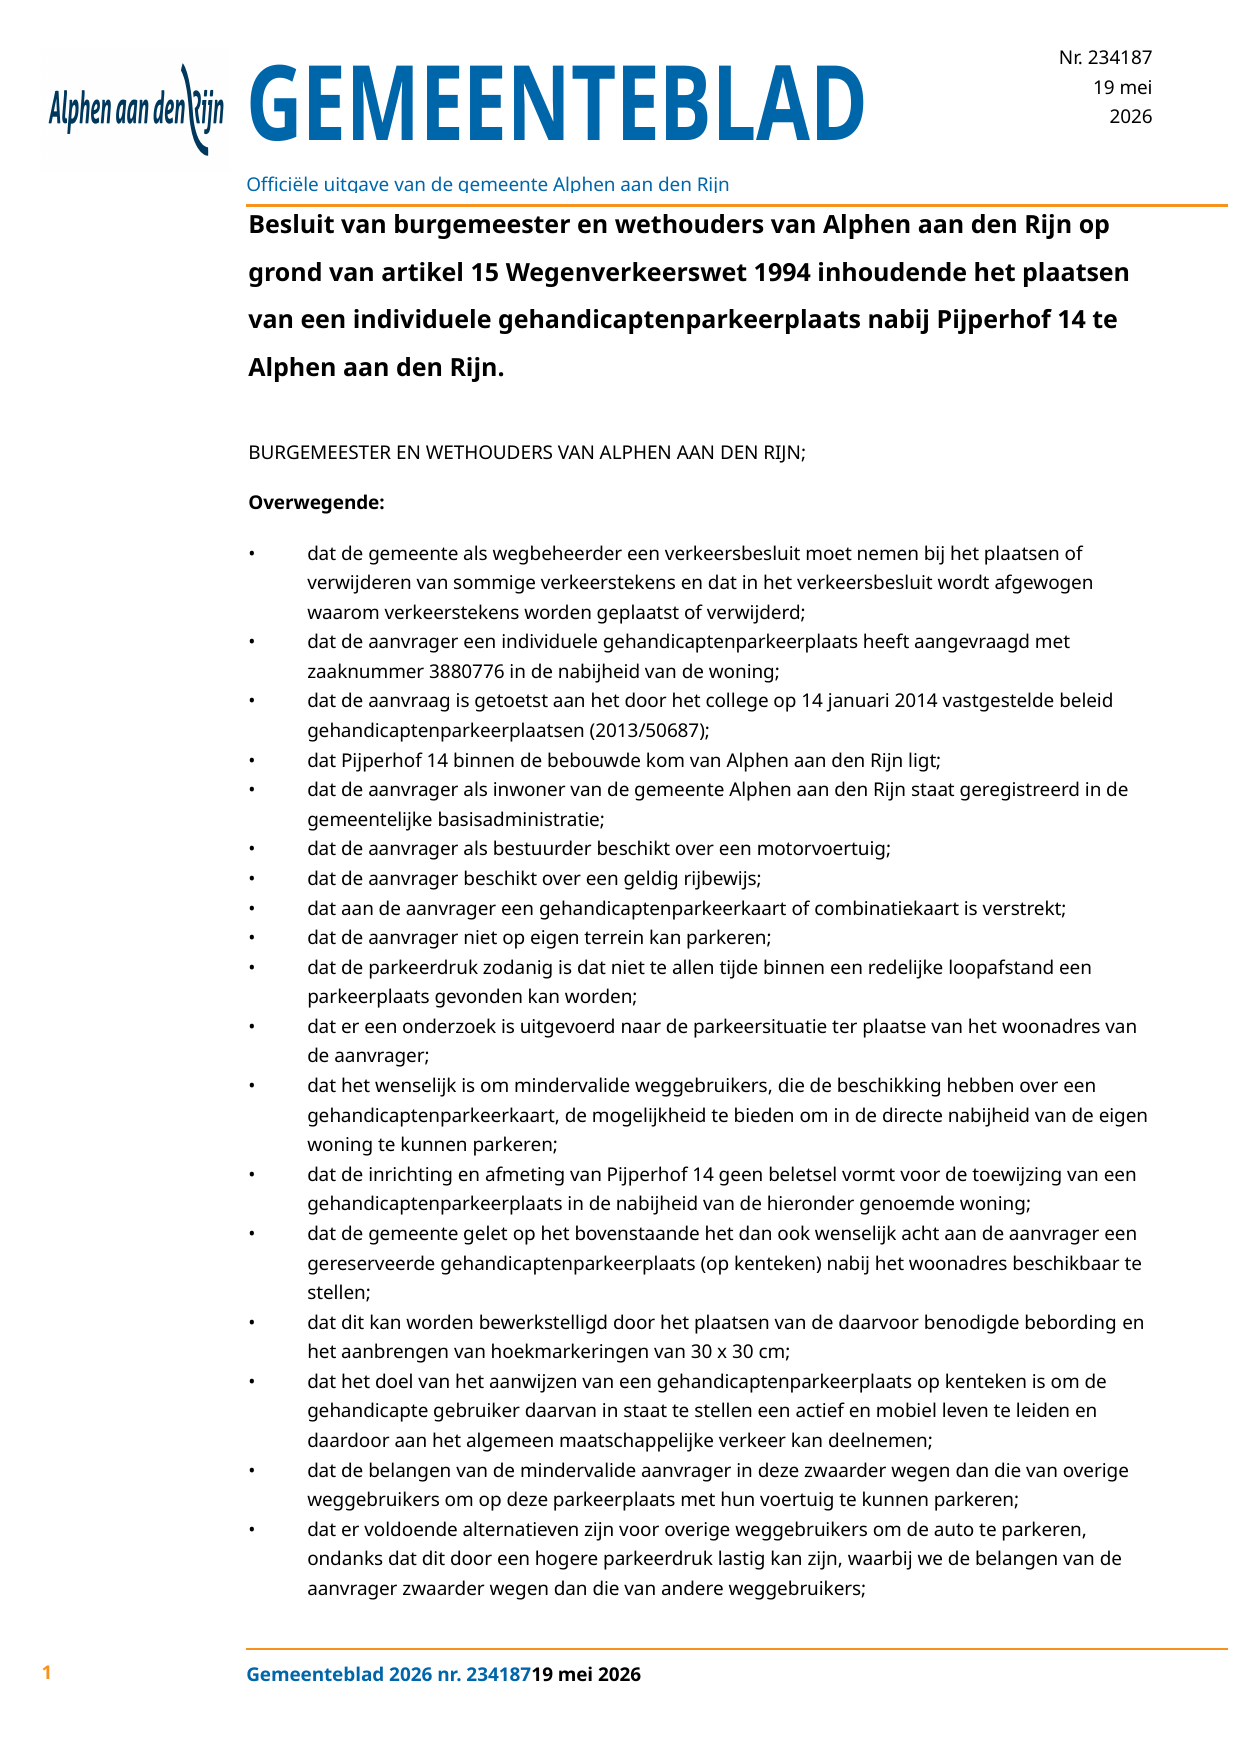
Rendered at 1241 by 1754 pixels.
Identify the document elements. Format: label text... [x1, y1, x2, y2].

text BURGEMEESTER EN WETHOUDERS VAN ALPHEN AAN DEN RIJN; [248, 439, 1152, 464]
text Besluit van burgemeester en wethouders van Alphen aan den Rijn op grond van artikel 15 Wegenverkeerswet 1994 inhoudende het plaatsen van een individuele gehandicaptenparkeerplaats nabij Pijperhof 14 te Alphen aan den Rijn. [248, 207, 1152, 384]
list dat de gemeente gelet op het bovenstaande het dan ook wenselijk acht aan de aanvrager een gereserveerde gehandicaptenparkeerplaats (op kenteken) nabij het woonadres beschikbaar te stellen; [248, 1220, 1152, 1305]
list dat de aanvrager als bestuurder beschikt over een motorvoertuig; [248, 836, 1152, 861]
list dat er een onderzoek is uitgevoerd naar de parkeersituatie ter plaatse van het woonadres van de aanvrager; [248, 1013, 1152, 1068]
list dat er voldoende alternatieven zijn voor overige weggebruikers om de auto te parkeren, ondanks dat dit door een hogere parkeerdruk lastig kan zijn, waarbij we de belangen van de aanvrager zwaarder wegen dan die van andere weggebruikers; [248, 1516, 1152, 1601]
list dat de aanvrager beschikt over een geldig rijbewijs; [248, 865, 1152, 891]
list dat de aanvrager niet op eigen terrein kan parkeren; [248, 924, 1152, 950]
list dat de belangen van de mindervalide aanvrager in deze zwaarder wegen dan die van overige weggebruikers om op deze parkeerplaats met hun voertuig te kunnen parkeren; [248, 1457, 1152, 1512]
picture [41, 47, 231, 172]
list dat het doel van het aanwijzen van een gehandicaptenparkeerplaats op kenteken is om de gehandicapte gebruiker daarvan in staat te stellen een actief en mobiel leven te leiden en daardoor aan het algemeen maatschappelijke verkeer kan deelnemen; [248, 1368, 1152, 1453]
list dat de aanvraag is getoetst aan het door het college op 14 januari 2014 vastgestelde beleid gehandicaptenparkeerplaatsen (2013/50687); [248, 688, 1152, 743]
list dat de gemeente als wegbeheerder een verkeersbesluit moet nemen bij het plaatsen of verwijderen van sommige verkeerstekens en dat in het verkeersbesluit wordt afgewogen waarom verkeerstekens worden geplaatst of verwijderd; [248, 540, 1152, 624]
list dat de aanvrager als inwoner van de gemeente Alphen aan den Rijn staat geregistreerd in de gemeentelijke basisadministratie; [248, 776, 1152, 832]
list dat het wenselijk is om mindervalide weggebruikers, die de beschikking hebben over een gehandicaptenparkeerkaart, de mogelijkheid te bieden om in de directe nabijheid van de eigen woning te kunnen parkeren; [248, 1072, 1152, 1157]
text Overwegende: [248, 489, 1152, 515]
list dat de inrichting en afmeting van Pijperhof 14 geen beletsel vormt voor de toewijzing van een gehandicaptenparkeerplaats in de nabijheid van de hieronder genoemde woning; [248, 1161, 1152, 1216]
list dat Pijperhof 14 binnen de bebouwde kom van Alphen aan den Rijn ligt; [248, 747, 1152, 772]
list dat dit kan worden bewerkstelligd door het plaatsen van de daarvoor benodigde bebording en het aanbrengen van hoekmarkeringen van 30 x 30 cm; [248, 1309, 1152, 1364]
list dat de aanvrager een individuele gehandicaptenparkeerplaats heeft aangevraagd met zaaknummer 3880776 in de nabijheid van de woning; [248, 628, 1152, 684]
list dat de parkeerdruk zodanig is dat niet te allen tijde binnen een redelijke loopafstand een parkeerplaats gevonden kan worden; [248, 954, 1152, 1009]
list dat aan de aanvrager een gehandicaptenparkeerkaart of combinatiekaart is verstrekt; [248, 895, 1152, 920]
